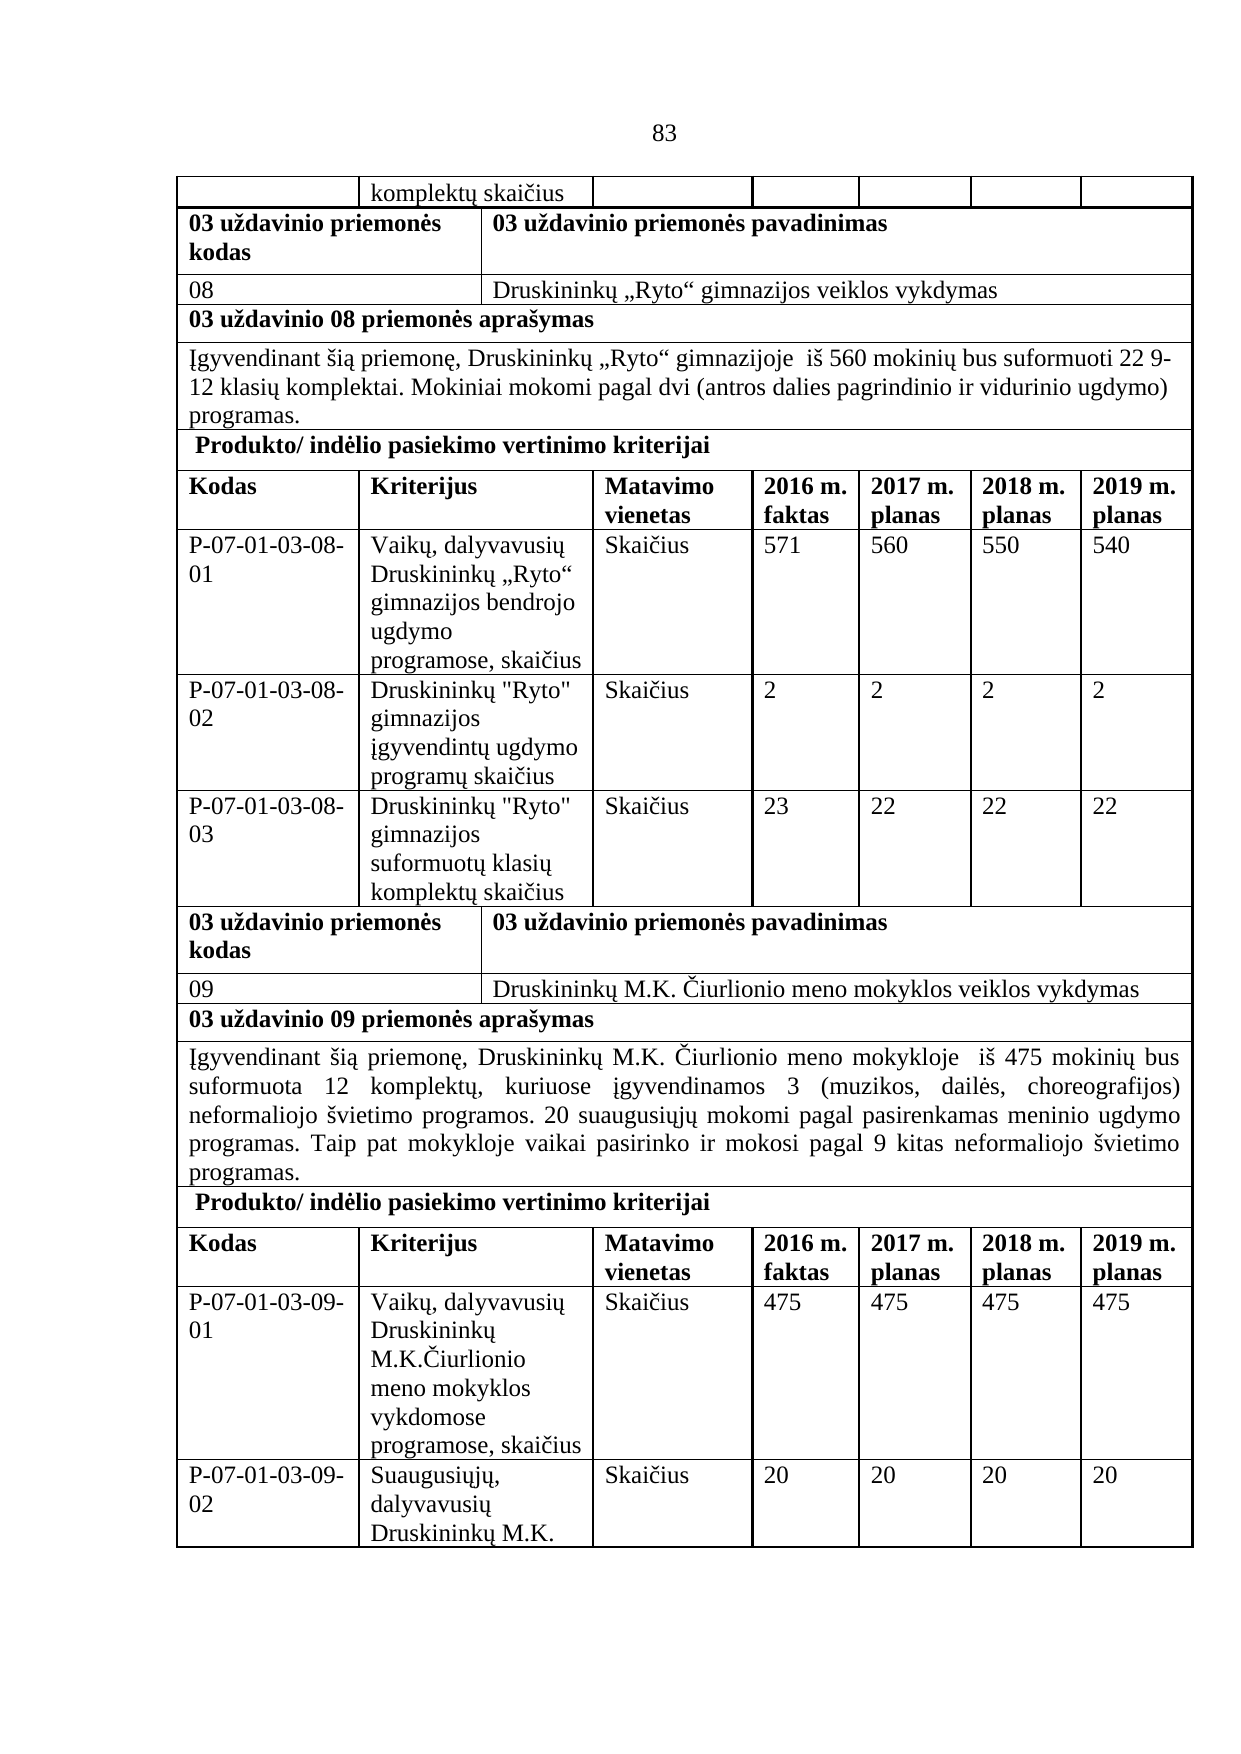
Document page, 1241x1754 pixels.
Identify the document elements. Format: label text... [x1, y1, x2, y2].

table_cell Produkto/ indėlio pasiekimo vertinimo kriterijai [178, 1187, 1191, 1227]
table_cell 2018 m. planas [972, 471, 1080, 529]
table_cell Matavimo vienetas [594, 1228, 751, 1286]
table_cell 03 uždavinio 09 priemonės aprašymas [178, 1004, 1191, 1041]
table_cell [594, 177, 751, 206]
table_cell Skaičius [594, 675, 751, 790]
table_cell P-07-01-03-09-01 [178, 1287, 358, 1459]
table_cell Kriterijus [360, 471, 592, 529]
table_cell Matavimo vienetas [594, 471, 751, 529]
table_cell P-07-01-03-08-02 [178, 675, 358, 790]
table_cell Skaičius [594, 791, 751, 906]
table_cell [972, 177, 1080, 206]
table_cell 550 [972, 530, 1080, 674]
table_cell 20 [972, 1460, 1080, 1546]
table_cell 560 [860, 530, 970, 674]
table_cell P-07-01-03-08-03 [178, 791, 358, 906]
table_cell 2019 m. planas [1082, 471, 1191, 529]
table_cell 20 [1082, 1460, 1191, 1546]
table_cell 22 [860, 791, 970, 906]
table_cell 03 uždavinio priemonės pavadinimas [482, 209, 1191, 274]
table_cell Druskininkų "Ryto" gimnazijos suformuotų klasių komplektų skaičius [360, 791, 592, 906]
table_cell 08 [178, 275, 481, 303]
table_cell Skaičius [594, 1460, 751, 1546]
table_cell Druskininkų „Ryto“ gimnazijos veiklos vykdymas [482, 275, 1191, 303]
table_cell 475 [754, 1287, 858, 1459]
table_cell Skaičius [594, 530, 751, 674]
table_cell 2 [1082, 675, 1191, 790]
table_cell 20 [754, 1460, 858, 1546]
table_cell Kodas [178, 471, 358, 529]
table_cell 475 [1082, 1287, 1191, 1459]
table_cell Druskininkų "Ryto" gimnazijos įgyvendintų ugdymo programų skaičius [360, 675, 592, 790]
table_cell 20 [860, 1460, 970, 1546]
table_cell Produkto/ indėlio pasiekimo vertinimo kriterijai [178, 430, 1191, 470]
table_cell [1082, 177, 1191, 206]
table_cell 475 [972, 1287, 1080, 1459]
table_cell komplektų skaičius [360, 177, 592, 206]
table_cell 03 uždavinio priemonės kodas [178, 209, 481, 274]
table_cell 475 [860, 1287, 970, 1459]
table_cell Kriterijus [360, 1228, 592, 1286]
table_cell Skaičius [594, 1287, 751, 1459]
table_cell 2 [860, 675, 970, 790]
table_cell [860, 177, 970, 206]
table_cell 09 [178, 974, 481, 1003]
table_cell [178, 177, 358, 206]
table_cell 23 [754, 791, 858, 906]
table_cell 2016 m. faktas [754, 1228, 858, 1286]
table_cell 2017 m. planas [860, 471, 970, 529]
table_cell 22 [972, 791, 1080, 906]
table_cell Druskininkų M.K. Čiurlionio meno mokyklos veiklos vykdymas [482, 974, 1191, 1003]
table_cell 2019 m. planas [1082, 1228, 1191, 1286]
table_cell 2 [754, 675, 858, 790]
table_cell Vaikų, dalyvavusių Druskininkų M.K.Čiurlionio meno mokyklos vykdomose programose, skaičius [360, 1287, 592, 1459]
table_cell Kodas [178, 1228, 358, 1286]
table_cell 22 [1082, 791, 1191, 906]
table_cell 2016 m. faktas [754, 471, 858, 529]
table_cell 2 [972, 675, 1080, 790]
table_cell Įgyvendinant šią priemonę, Druskininkų „Ryto“ gimnazijoje iš 560 mokinių bus suformuoti 22 9-12 klasių komplektai. Mokiniai mokomi pagal dvi (antros dalies pagrindinio ir vidurinio ugdymo) programas. [178, 343, 1191, 429]
table_cell Vaikų, dalyvavusių Druskininkų „Ryto“ gimnazijos bendrojo ugdymo programose, skaičius [360, 530, 592, 674]
table_cell 2017 m. planas [860, 1228, 970, 1286]
table_cell 03 uždavinio 08 priemonės aprašymas [178, 305, 1191, 342]
table_cell P-07-01-03-08-01 [178, 530, 358, 674]
table_cell 571 [754, 530, 858, 674]
table_cell [754, 177, 858, 206]
table_cell Įgyvendinant šią priemonę, Druskininkų M.K. Čiurlionio meno mokykloje iš 475 mokinių bus suformuota 12 komplektų, kuriuose įgyvendinamos 3 (muzikos, dailės, choreografijos) neformaliojo švietimo programos. 20 suaugusiųjų mokomi pagal pasirenkamas meninio ugdymo programas. Taip pat mokykloje vaikai pasirinko ir mokosi pagal 9 kitas neformaliojo švietimo programas. [178, 1042, 1191, 1186]
table_cell 2018 m. planas [972, 1228, 1080, 1286]
table_cell Suaugusiųjų, dalyvavusių Druskininkų M.K. [360, 1460, 592, 1546]
table_cell 03 uždavinio priemonės pavadinimas [482, 907, 1191, 973]
table_cell P-07-01-03-09-02 [178, 1460, 358, 1546]
table_cell 03 uždavinio priemonės kodas [178, 907, 481, 973]
table_cell 540 [1082, 530, 1191, 674]
